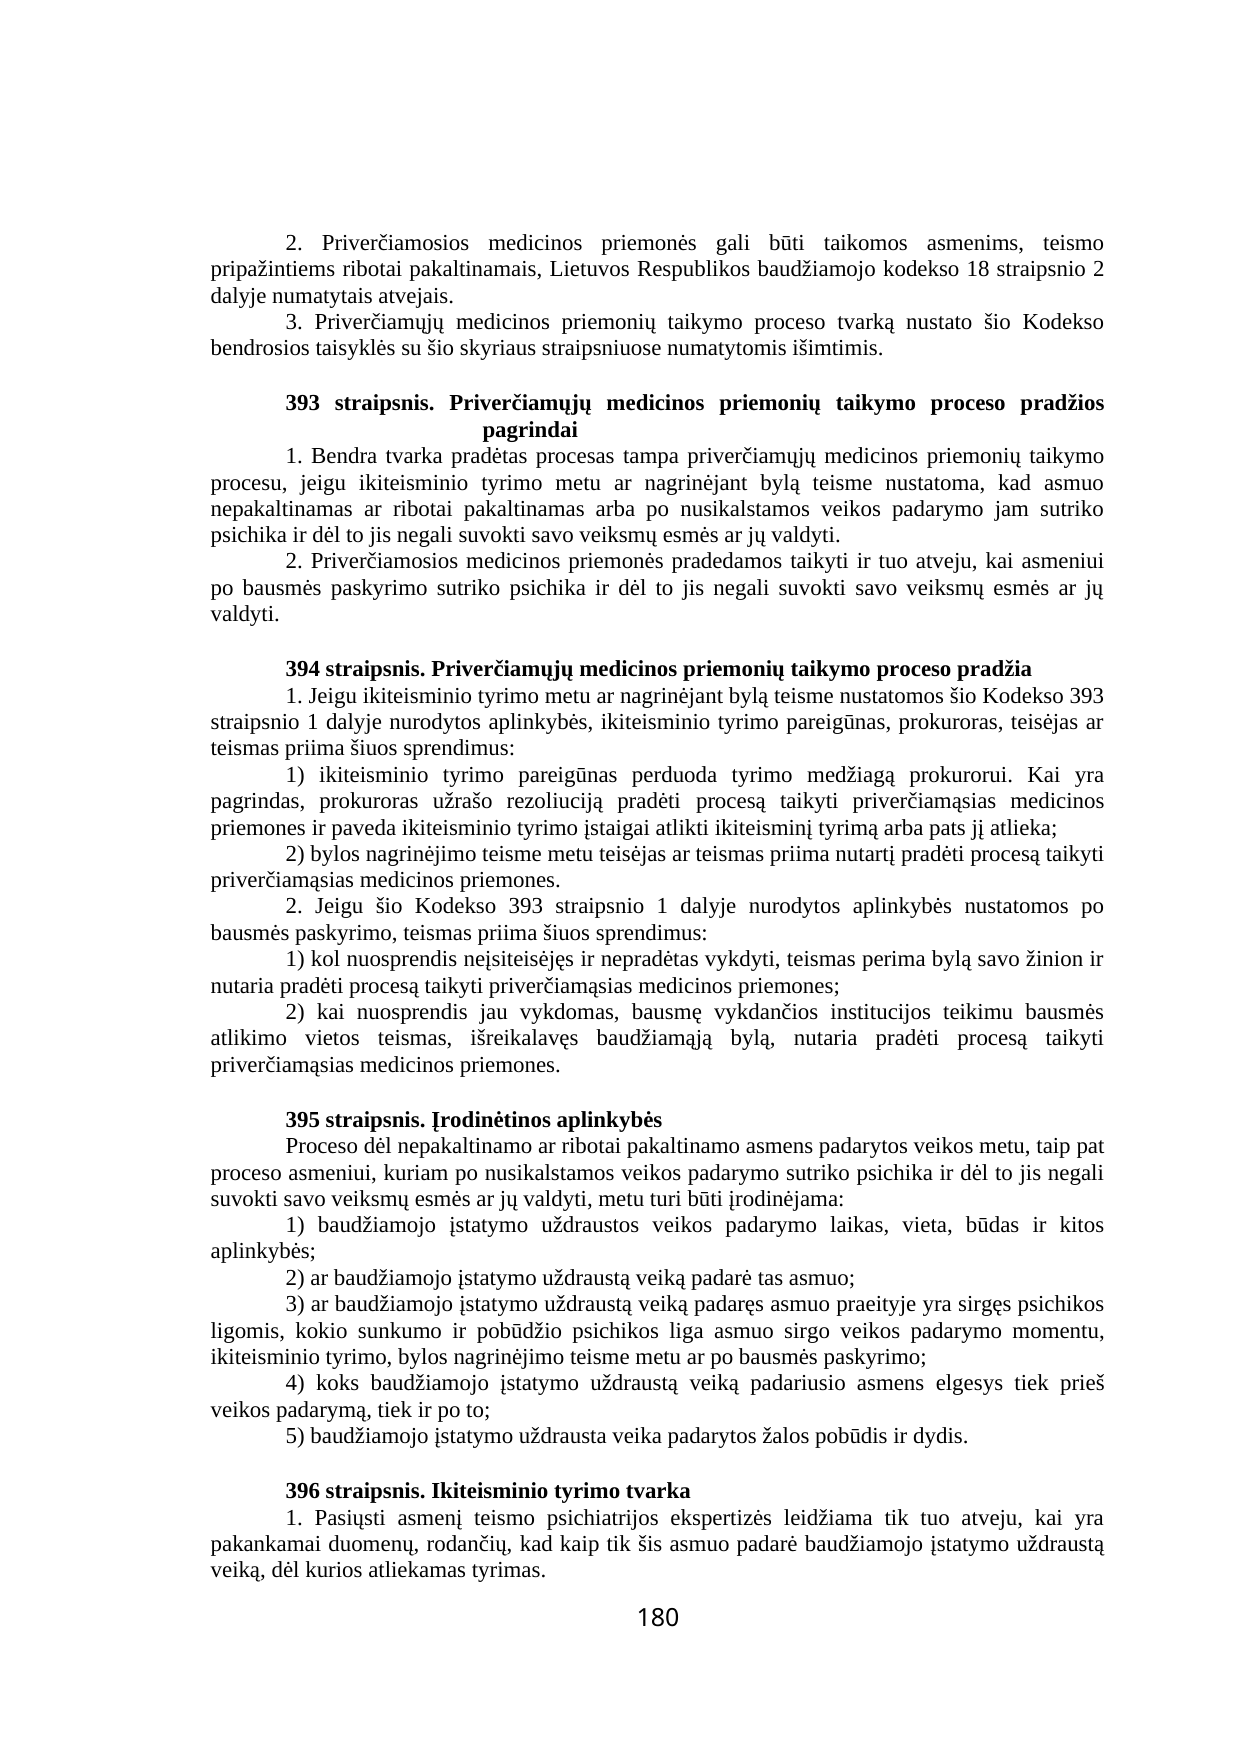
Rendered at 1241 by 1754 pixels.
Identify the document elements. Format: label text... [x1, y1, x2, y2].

text 2. Jeigu šio Kodekso 393 straipsnio 1 dalyje nurodytos aplinkybės nustatomos po bausmės paskyrimo, teismas priima šiuos sprendimus: [210, 893, 1105, 945]
text 1) baudžiamojo įstatymo uždraustos veikos padarymo laikas, vieta, būdas ir kitos aplinkybės; [210, 1211, 1105, 1264]
text 394 straipsnis. Priverčiamųjų medicinos priemonių taikymo proceso pradžia [285, 655, 1105, 682]
text 1. Jeigu ikiteisminio tyrimo metu ar nagrinėjant bylą teisme nustatomos šio Kodekso 393 straipsnio 1 dalyje nurodytos aplinkybės, ikiteisminio tyrimo pareigūnas, prokuroras, teisėjas ar teismas priima šiuos sprendimus: [210, 682, 1105, 761]
text 3) ar baudžiamojo įstatymo uždraustą veiką padaręs asmuo praeityje yra sirgęs psichikos ligomis, kokio sunkumo ir pobūdžio psichikos liga asmuo sirgo veikos padarymo momentu, ikiteisminio tyrimo, bylos nagrinėjimo teisme metu ar po bausmės paskyrimo; [210, 1290, 1105, 1369]
text 1. Bendra tvarka pradėtas procesas tampa priverčiamųjų medicinos priemonių taikymo procesu, jeigu ikiteisminio tyrimo metu ar nagrinėjant bylą teisme nustatoma, kad asmuo nepakaltinamas ar ribotai pakaltinamas arba po nusikalstamos veikos padarymo jam sutriko psichika ir dėl to jis negali suvokti savo veiksmų esmės ar jų valdyti. [210, 442, 1105, 548]
text 393 straipsnis. Priverčiamųjų medicinos priemonių taikymo proceso pradžios pagrindai [285, 389, 1105, 442]
text 2. Priverčiamosios medicinos priemonės pradedamos taikyti ir tuo atveju, kai asmeniui po bausmės paskyrimo sutriko psichika ir dėl to jis negali suvokti savo veiksmų esmės ar jų valdyti. [210, 548, 1105, 627]
text 2) bylos nagrinėjimo teisme metu teisėjas ar teismas priima nutartį pradėti procesą taikyti priverčiamąsias medicinos priemones. [210, 840, 1105, 893]
text 1) ikiteisminio tyrimo pareigūnas perduoda tyrimo medžiagą prokurorui. Kai yra pagrindas, prokuroras užrašo rezoliuciją pradėti procesą taikyti priverčiamąsias medicinos priemones ir paveda ikiteisminio tyrimo įstaigai atlikti ikiteisminį tyrimą arba pats jį atlieka; [210, 761, 1105, 840]
text Proceso dėl nepakaltinamo ar ribotai pakaltinamo asmens padarytos veikos metu, taip pat proceso asmeniui, kuriam po nusikalstamos veikos padarymo sutriko psichika ir dėl to jis negali suvokti savo veiksmų esmės ar jų valdyti, metu turi būti įrodinėjama: [210, 1132, 1105, 1211]
text 1. Pasiųsti asmenį teismo psichiatrijos ekspertizės leidžiama tik tuo atveju, kai yra pakankamai duomenų, rodančių, kad kaip tik šis asmuo padarė baudžiamojo įstatymo uždraustą veiką, dėl kurios atliekamas tyrimas. [210, 1503, 1105, 1583]
text 2) ar baudžiamojo įstatymo uždraustą veiką padarė tas asmuo; [210, 1264, 1105, 1290]
text 395 straipsnis. Įrodinėtinos aplinkybės [210, 1106, 1105, 1132]
text 2) kai nuosprendis jau vykdomas, bausmę vykdančios institucijos teikimu bausmės atlikimo vietos teismas, išreikalavęs baudžiamąją bylą, nutaria pradėti procesą taikyti priverčiamąsias medicinos priemones. [210, 998, 1105, 1077]
text 5) baudžiamojo įstatymo uždrausta veika padarytos žalos pobūdis ir dydis. [210, 1422, 1105, 1448]
text 396 straipsnis. Ikiteisminio tyrimo tvarka [210, 1477, 1105, 1503]
text 4) koks baudžiamojo įstatymo uždraustą veiką padariusio asmens elgesys tiek prieš veikos padarymą, tiek ir po to; [210, 1369, 1105, 1422]
text 3. Priverčiamųjų medicinos priemonių taikymo proceso tvarką nustato šio Kodekso bendrosios taisyklės su šio skyriaus straipsniuose numatytomis išimtimis. [210, 308, 1105, 361]
text 1) kol nuosprendis neįsiteisėjęs ir nepradėtas vykdyti, teismas perima bylą savo žinion ir nutaria pradėti procesą taikyti priverčiamąsias medicinos priemones; [210, 945, 1105, 998]
text 2. Priverčiamosios medicinos priemonės gali būti taikomos asmenims, teismo pripažintiems ribotai pakaltinamais, Lietuvos Respublikos baudžiamojo kodekso 18 straipsnio 2 dalyje numatytais atvejais. [210, 229, 1105, 308]
